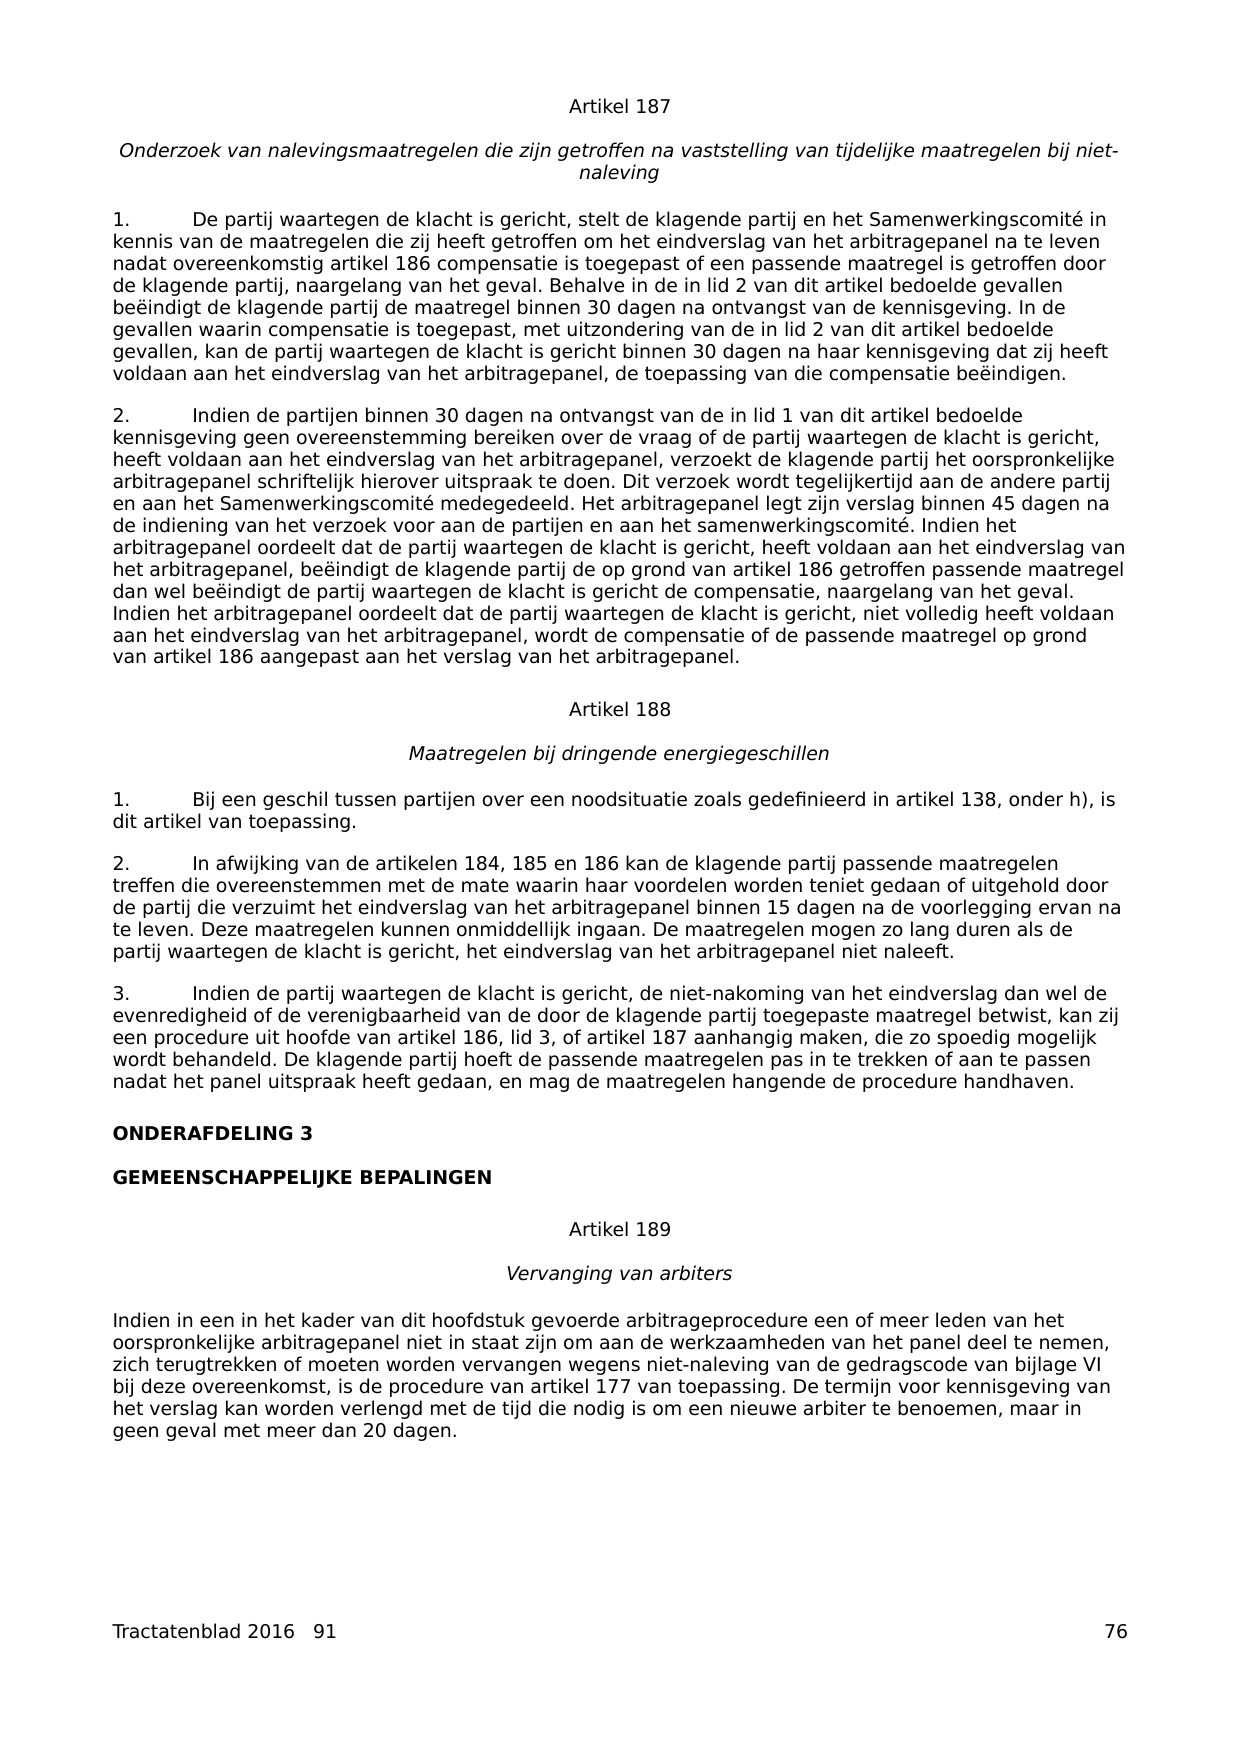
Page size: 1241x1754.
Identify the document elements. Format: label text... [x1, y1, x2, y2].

subtitle Artikel 188 Maatregelen bij dringende energiegeschillen [112, 698, 1128, 764]
subtitle Artikel 189 Vervanging van arbiters [112, 1219, 1128, 1285]
subtitle ONDERAFDELING 3 GEMEENSCHAPPELIJKE BEPALINGEN [112, 1123, 1128, 1189]
text 3. Indien de partij waartegen de klacht is gericht, de niet-nakoming van het eindverslag dan wel de evenredigheid of de verenigbaarheid van de door de klagende partij toegepaste maatregel betwist, kan zij een procedure uit hoofde van artikel 186, lid 3, of artikel 187 aanhangig maken, die zo spoedig mogelijk wordt behandeld. De klagende partij hoeft de passende maatregelen pas in te trekken of aan te passen nadat het panel uitspraak heeft gedaan, en mag de maatregelen hangende de procedure handhaven. [112, 983, 1128, 1093]
text 1. Bij een geschil tussen partijen over een noodsituatie zoals gedefinieerd in artikel 138, onder h), is dit artikel van toepassing. [112, 789, 1128, 833]
text Indien in een in het kader van dit hoofdstuk gevoerde arbitrageprocedure een of meer leden van het oorspronkelijke arbitragepanel niet in staat zijn om aan de werkzaamheden van het panel deel te nemen, zich terugtrekken of moeten worden vervangen wegens niet-naleving van de gedragscode van bijlage VI bij deze overeenkomst, is de procedure van artikel 177 van toepassing. De termijn voor kennisgeving van het verslag kan worden verlengd met de tijd die nodig is om een nieuwe arbiter te benoemen, maar in geen geval met meer dan 20 dagen. [112, 1310, 1128, 1442]
text 2. Indien de partijen binnen 30 dagen na ontvangst van de in lid 1 van dit artikel bedoelde kennisgeving geen overeenstemming bereiken over de vraag of de partij waartegen de klacht is gericht, heeft voldaan aan het eindverslag van het arbitragepanel, verzoekt de klagende partij het oorspronkelijke arbitragepanel schriftelijk hierover uitspraak te doen. Dit verzoek wordt tegelijkertijd aan de andere partij en aan het Samenwerkingscomité medegedeeld. Het arbitragepanel legt zijn verslag binnen 45 dagen na de indiening van het verzoek voor aan de partijen en aan het samenwerkingscomité. Indien het arbitragepanel oordeelt dat de partij waartegen de klacht is gericht, heeft voldaan aan het eindverslag van het arbitragepanel, beëindigt de klagende partij de op grond van artikel 186 getroffen passende maatregel dan wel beëindigt de partij waartegen de klacht is gericht de compensatie, naargelang van het geval. Indien het arbitragepanel oordeelt dat de partij waartegen de klacht is gericht, niet volledig heeft voldaan aan het eindverslag van het arbitragepanel, wordt de compensatie of de passende maatregel op grond van artikel 186 aangepast aan het verslag van het arbitragepanel. [112, 405, 1128, 668]
text 2. In afwijking van de artikelen 184, 185 en 186 kan de klagende partij passende maatregelen treffen die overeenstemmen met de mate waarin haar voordelen worden teniet gedaan of uitgehold door de partij die verzuimt het eindverslag van het arbitragepanel binnen 15 dagen na de voorlegging ervan na te leven. Deze maatregelen kunnen onmiddellijk ingaan. De maatregelen mogen zo lang duren als de partij waartegen de klacht is gericht, het eindverslag van het arbitragepanel niet naleeft. [112, 853, 1128, 963]
text 1. De partij waartegen de klacht is gericht, stelt de klagende partij en het Samenwerkingscomité in kennis van de maatregelen die zij heeft getroffen om het eindverslag van het arbitragepanel na te leven nadat overeenkomstig artikel 186 compensatie is toegepast of een passende maatregel is getroffen door de klagende partij, naargelang van het geval. Behalve in de in lid 2 van dit artikel bedoelde gevallen beëindigt de klagende partij de maatregel binnen 30 dagen na ontvangst van de kennisgeving. In de gevallen waarin compensatie is toegepast, met uitzondering van de in lid 2 van dit artikel bedoelde gevallen, kan de partij waartegen de klacht is gericht binnen 30 dagen na haar kennisgeving dat zij heeft voldaan aan het eindverslag van het arbitragepanel, de toepassing van die compensatie beëindigen. [112, 209, 1128, 385]
subtitle Artikel 187 Onderzoek van nalevingsmaatregelen die zijn getroffen na vaststelling van tijdelijke maatregelen bij niet-naleving [112, 96, 1128, 184]
